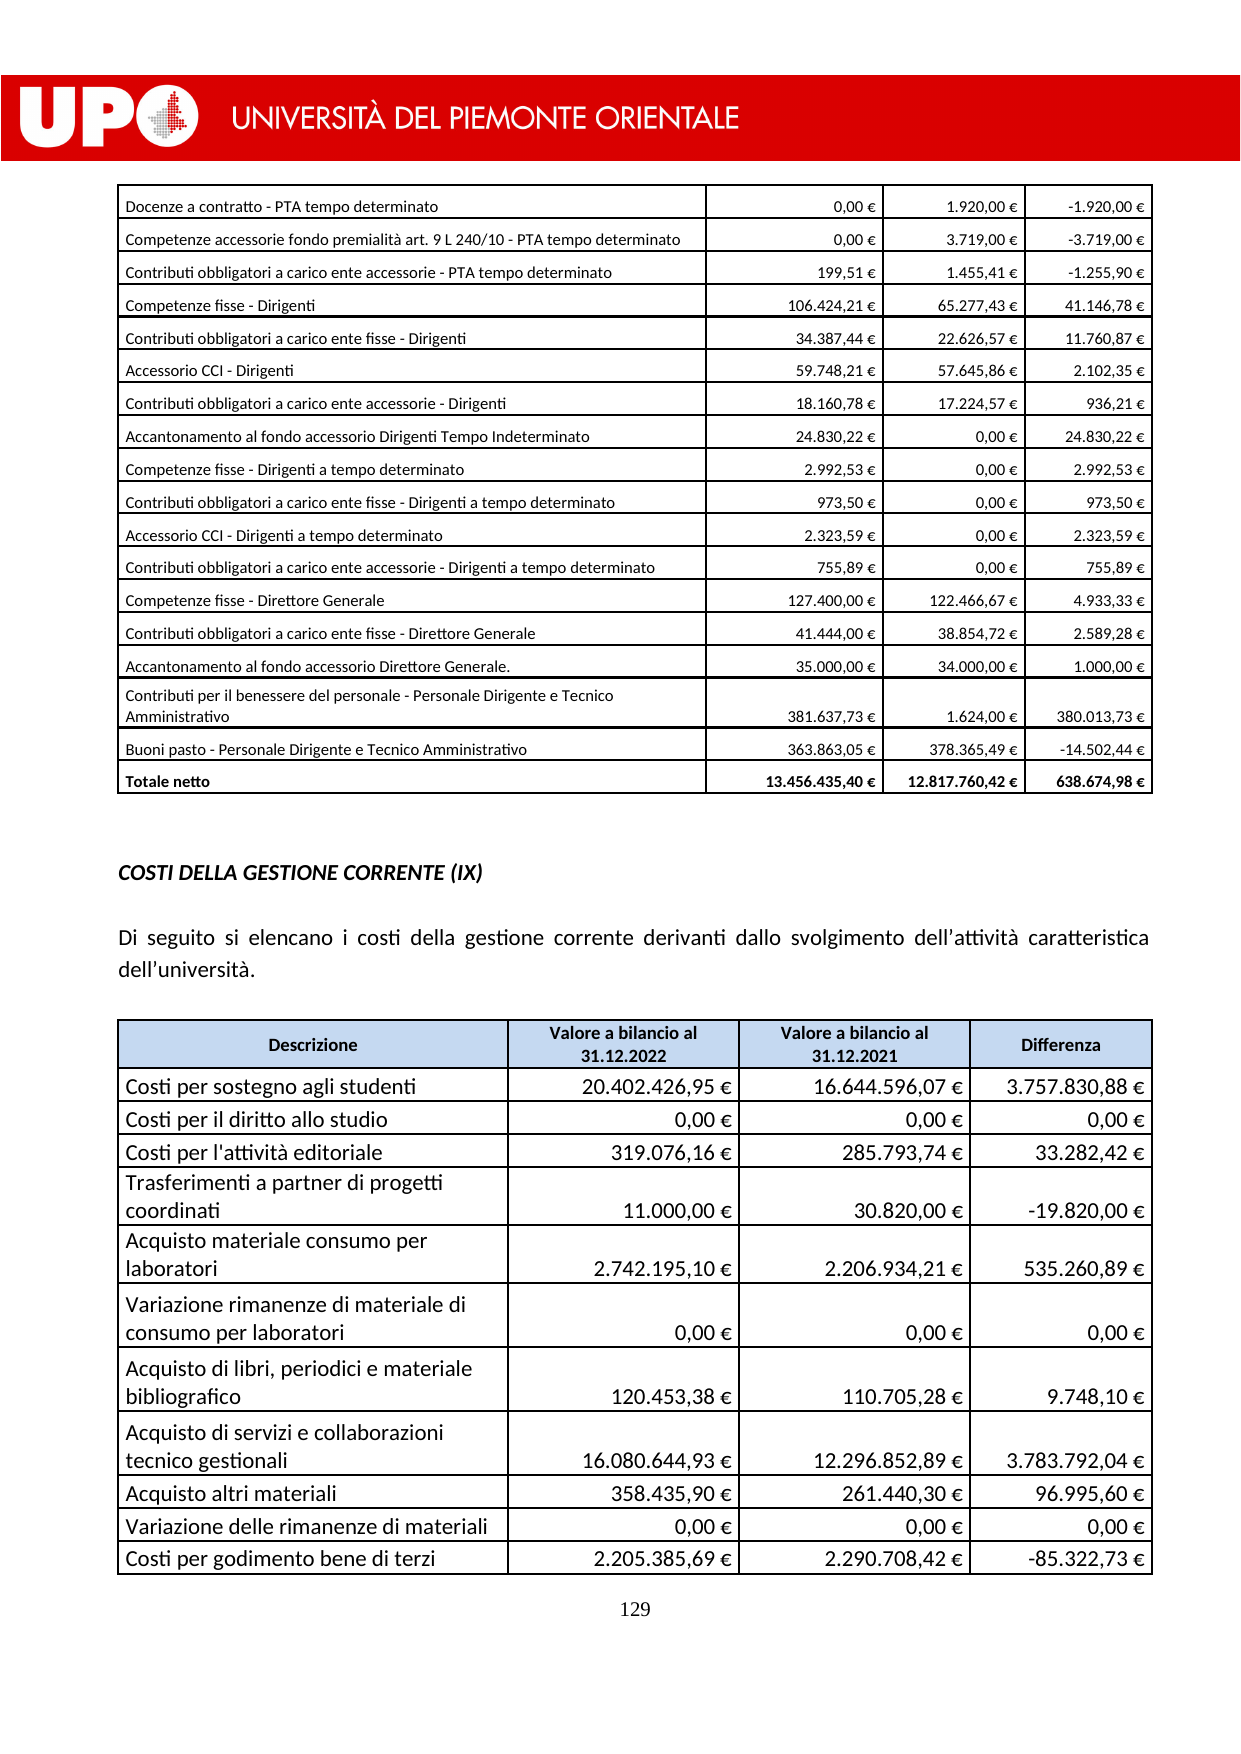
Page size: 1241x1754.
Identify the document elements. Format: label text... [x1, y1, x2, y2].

table_cell 1.000,00 € [1026, 646, 1151, 676]
text Di seguito si elencano i costi della gestione corrente derivanti dallo svolgimento dell’attività caratteristica dell’università. [118, 923, 1152, 983]
table_cell 2.323,59 € [1026, 514, 1151, 545]
table_cell 0,00 € [971, 1509, 1151, 1540]
table_header Differenza [971, 1021, 1151, 1067]
table_cell Contributi obbligatori a carico ente accessorie - Dirigenti [119, 383, 705, 414]
table_cell 2.742.195,10 € [509, 1226, 738, 1282]
table_cell 638.674,98 € [1026, 761, 1151, 792]
table_cell 358.435,90 € [509, 1476, 738, 1507]
table_cell Contributi obbligatori a carico ente accessorie - Dirigenti a tempo determinato [119, 547, 705, 578]
table_cell Contributi obbligatori a carico ente accessorie - PTA tempo determinato [119, 252, 705, 283]
table_cell 122.466,67 € [884, 580, 1024, 611]
table_cell 120.453,38 € [509, 1348, 738, 1410]
table_cell Contributi per il benessere del personale - Personale Dirigente e Tecnico Amministrativo [119, 679, 705, 726]
table_cell 2.205.385,69 € [509, 1542, 738, 1573]
table_cell 285.793,74 € [740, 1135, 969, 1166]
table_cell 9.748,10 € [971, 1348, 1151, 1410]
table_cell Contributi obbligatori a carico ente fisse - Direttore Generale [119, 613, 705, 643]
table_cell Buoni pasto - Personale Dirigente e Tecnico Amministrativo [119, 729, 705, 759]
table_cell 11.760,87 € [1026, 318, 1151, 348]
table_cell 96.995,60 € [971, 1476, 1151, 1507]
table_cell 2.992,53 € [1026, 449, 1151, 479]
table_cell 0,00 € [740, 1284, 969, 1346]
table_cell 1.624,00 € [884, 679, 1024, 726]
table_cell 41.444,00 € [707, 613, 882, 643]
table_header Valore a bilancio al 31.12.2022 [509, 1021, 738, 1067]
table_cell Accantonamento al fondo accessorio Direttore Generale. [119, 646, 705, 676]
table_cell Costi per l'attività editoriale [119, 1135, 507, 1166]
table_cell 973,50 € [707, 482, 882, 512]
table_cell 2.992,53 € [707, 449, 882, 479]
text COSTI DELLA GESTIONE CORRENTE (IX) [118, 858, 1152, 886]
table_cell Competenze accessorie fondo premialità art. 9 L 240/10 - PTA tempo determinato [119, 219, 705, 250]
table_cell 0,00 € [971, 1102, 1151, 1133]
table_cell Competenze fisse - Dirigenti [119, 285, 705, 315]
table_cell Acquisto altri materiali [119, 1476, 507, 1507]
table_cell -1.255,90 € [1026, 252, 1151, 283]
table_cell 378.365,49 € [884, 729, 1024, 759]
table_cell 0,00 € [884, 547, 1024, 578]
table_cell Variazione delle rimanenze di materiali [119, 1509, 507, 1540]
table_cell 127.400,00 € [707, 580, 882, 611]
table_cell 0,00 € [740, 1102, 969, 1133]
table_cell 18.160,78 € [707, 383, 882, 414]
table_cell 936,21 € [1026, 383, 1151, 414]
table_cell 380.013,73 € [1026, 679, 1151, 726]
table_cell 363.863,05 € [707, 729, 882, 759]
table_cell Accessorio CCI - Dirigenti a tempo determinato [119, 514, 705, 545]
table_cell Acquisto materiale consumo per laboratori [119, 1226, 507, 1282]
table_cell 17.224,57 € [884, 383, 1024, 414]
table_cell Costi per sostegno agli studenti [119, 1069, 507, 1100]
table_cell 0,00 € [509, 1102, 738, 1133]
table_cell 0,00 € [740, 1509, 969, 1540]
table_cell Accessorio CCI - Dirigenti [119, 350, 705, 381]
table_cell 199,51 € [707, 252, 882, 283]
table_cell Costi per godimento bene di terzi [119, 1542, 507, 1573]
table_cell 2.102,35 € [1026, 350, 1151, 381]
table_cell 3.783.792,04 € [971, 1412, 1151, 1474]
table_cell 1.455,41 € [884, 252, 1024, 283]
table_cell 34.387,44 € [707, 318, 882, 348]
table_cell 0,00 € [509, 1284, 738, 1346]
table_cell 2.589,28 € [1026, 613, 1151, 643]
table_cell 0,00 € [509, 1509, 738, 1540]
table_cell 35.000,00 € [707, 646, 882, 676]
table_cell Competenze fisse - Dirigenti a tempo determinato [119, 449, 705, 479]
table_cell Competenze fisse - Direttore Generale [119, 580, 705, 611]
table_cell 3.757.830,88 € [971, 1069, 1151, 1100]
table_cell 106.424,21 € [707, 285, 882, 315]
table_cell 0,00 € [884, 482, 1024, 512]
table_cell 12.817.760,42 € [884, 761, 1024, 792]
table_cell 12.296.852,89 € [740, 1412, 969, 1474]
table_cell -1.920,00 € [1026, 186, 1151, 217]
table_cell 381.637,73 € [707, 679, 882, 726]
table_cell 65.277,43 € [884, 285, 1024, 315]
table_cell 22.626,57 € [884, 318, 1024, 348]
table_cell 34.000,00 € [884, 646, 1024, 676]
table_cell 30.820,00 € [740, 1168, 969, 1224]
table_cell 319.076,16 € [509, 1135, 738, 1166]
table_cell 0,00 € [884, 416, 1024, 447]
table_cell 0,00 € [884, 449, 1024, 479]
table_cell 24.830,22 € [1026, 416, 1151, 447]
table_cell 20.402.426,95 € [509, 1069, 738, 1100]
table_cell 16.080.644,93 € [509, 1412, 738, 1474]
table_cell Contributi obbligatori a carico ente fisse - Dirigenti [119, 318, 705, 348]
table_cell 261.440,30 € [740, 1476, 969, 1507]
table_cell 0,00 € [707, 219, 882, 250]
table_cell 0,00 € [971, 1284, 1151, 1346]
table_cell 1.920,00 € [884, 186, 1024, 217]
table_cell 0,00 € [884, 514, 1024, 545]
table_cell 535.260,89 € [971, 1226, 1151, 1282]
table_cell 110.705,28 € [740, 1348, 969, 1410]
table_cell 24.830,22 € [707, 416, 882, 447]
table_cell Acquisto di servizi e collaborazioni tecnico gestionali [119, 1412, 507, 1474]
table_header Valore a bilancio al 31.12.2021 [740, 1021, 969, 1067]
table_cell -19.820,00 € [971, 1168, 1151, 1224]
table_cell 755,89 € [707, 547, 882, 578]
table_cell Docenze a contratto - PTA tempo determinato [119, 186, 705, 217]
table_cell 57.645,86 € [884, 350, 1024, 381]
table_cell -85.322,73 € [971, 1542, 1151, 1573]
table_cell 2.290.708,42 € [740, 1542, 969, 1573]
table_cell 33.282,42 € [971, 1135, 1151, 1166]
table_cell 13.456.435,40 € [707, 761, 882, 792]
table_cell Trasferimenti a partner di progetti coordinati [119, 1168, 507, 1224]
table_cell 755,89 € [1026, 547, 1151, 578]
table_cell 2.323,59 € [707, 514, 882, 545]
table_cell Totale netto [119, 761, 705, 792]
table_cell 38.854,72 € [884, 613, 1024, 643]
table_cell Contributi obbligatori a carico ente fisse - Dirigenti a tempo determinato [119, 482, 705, 512]
table_cell 16.644.596,07 € [740, 1069, 969, 1100]
table_cell 3.719,00 € [884, 219, 1024, 250]
table_cell -3.719,00 € [1026, 219, 1151, 250]
table_cell -14.502,44 € [1026, 729, 1151, 759]
table_cell Variazione rimanenze di materiale di consumo per laboratori [119, 1284, 507, 1346]
table_cell 59.748,21 € [707, 350, 882, 381]
table_cell 11.000,00 € [509, 1168, 738, 1224]
table_cell 0,00 € [707, 186, 882, 217]
table_cell Accantonamento al fondo accessorio Dirigenti Tempo Indeterminato [119, 416, 705, 447]
table_cell 973,50 € [1026, 482, 1151, 512]
table_cell 2.206.934,21 € [740, 1226, 969, 1282]
table_cell 4.933,33 € [1026, 580, 1151, 611]
table_cell Acquisto di libri, periodici e materiale bibliografico [119, 1348, 507, 1410]
table_cell 41.146,78 € [1026, 285, 1151, 315]
table_header Descrizione [119, 1021, 507, 1067]
table_cell Costi per il diritto allo studio [119, 1102, 507, 1133]
